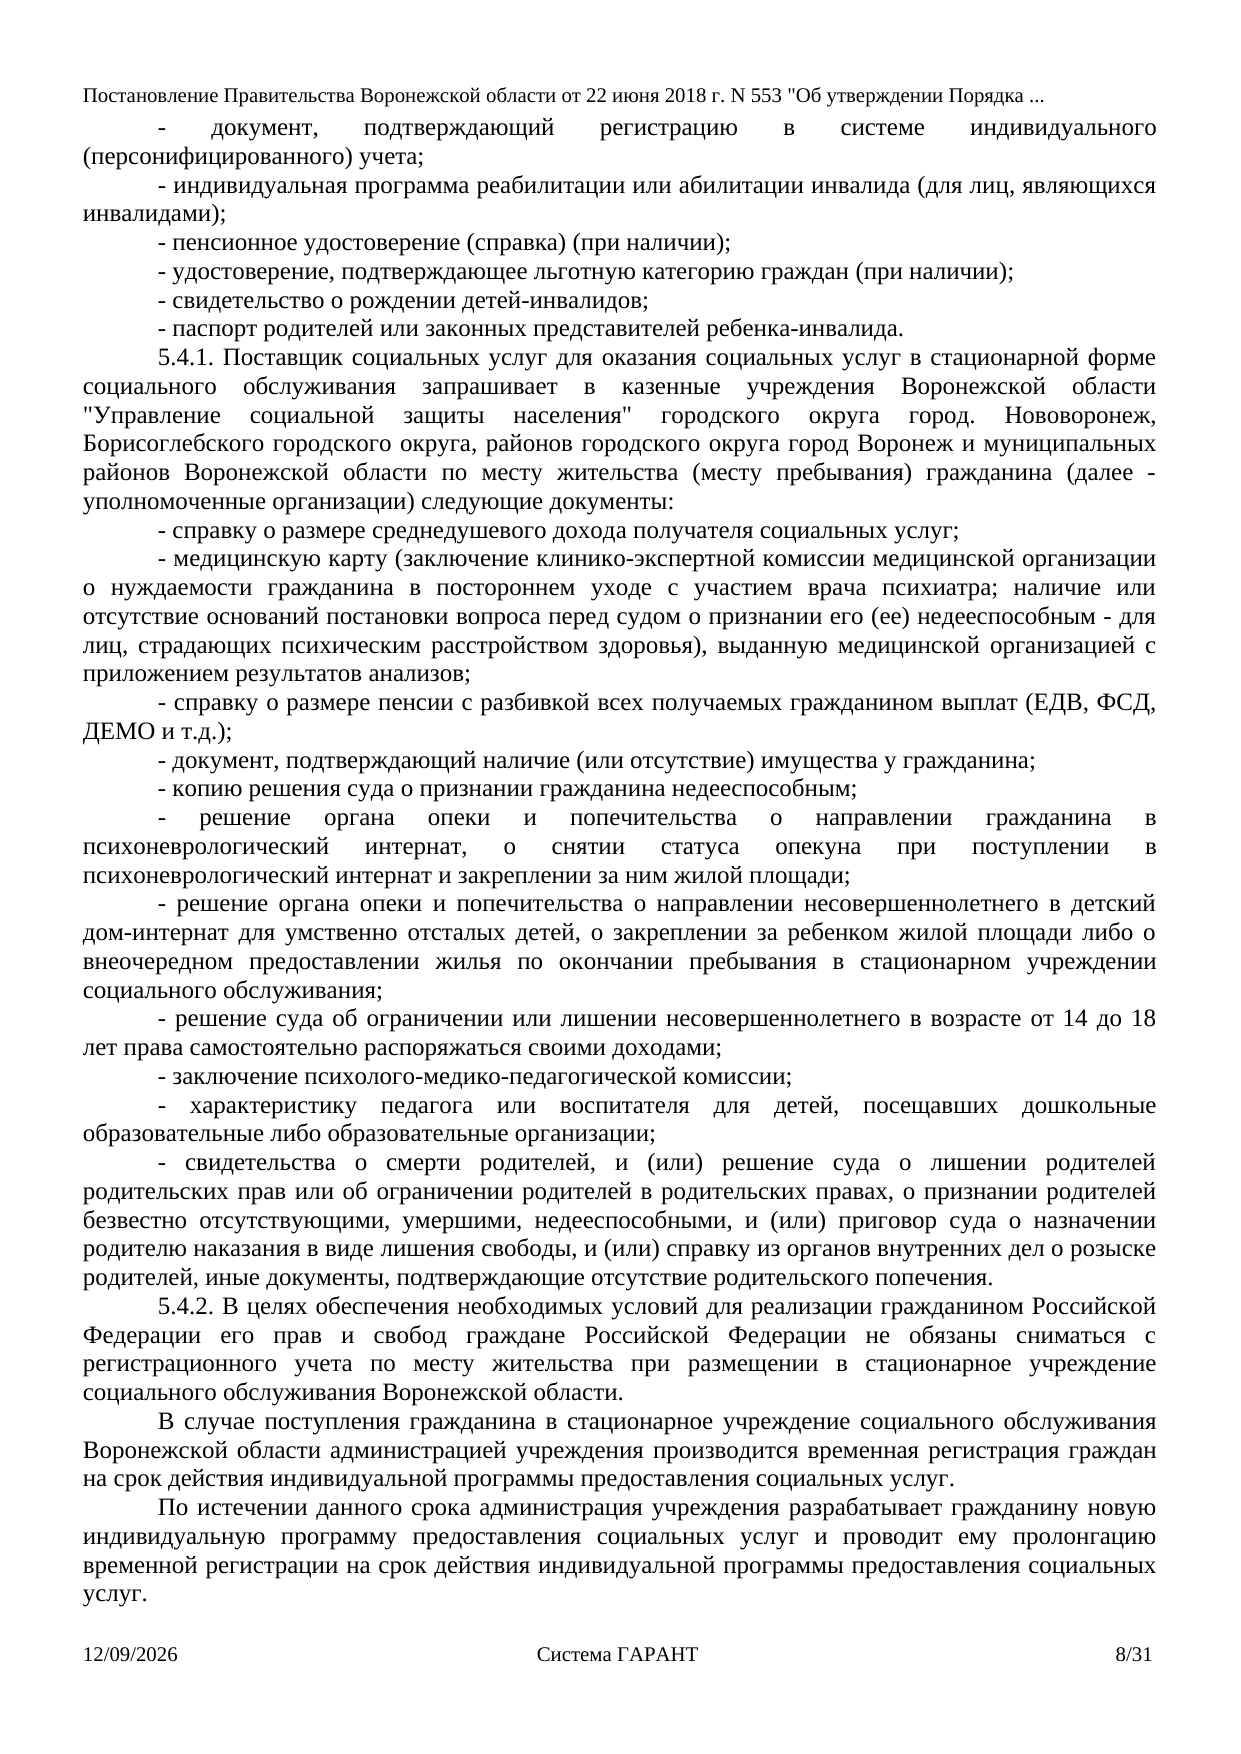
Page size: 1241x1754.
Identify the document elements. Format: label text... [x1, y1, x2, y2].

text - пенсионное удостоверение (справка) (при наличии); [83, 227, 1157, 256]
text - индивидуальная программа реабилитации или абилитации инвалида (для лиц, являющихся инвалидами); [83, 170, 1157, 227]
text - справку о размере среднедушевого дохода получателя социальных услуг; [83, 515, 1157, 543]
text - решение органа опеки и попечительства о направлении несовершеннолетнего в детский дом-интернат для умственно отсталых детей, о закреплении за ребенком жилой площади либо о внеочередном предоставлении жилья по окончании пребывания в стационарном учреждении социального обслуживания; [83, 888, 1157, 1003]
text - решение суда об ограничении или лишении несовершеннолетнего в возрасте от 14 до 18 лет права самостоятельно распоряжаться своими доходами; [83, 1003, 1157, 1061]
text - медицинскую карту (заключение клинико-экспертной комиссии медицинской организации о нуждаемости гражданина в постороннем уходе с участием врача психиатра; наличие или отсутствие оснований постановки вопроса перед судом о признании его (ее) недееспособным - для лиц, страдающих психическим расстройством здоровья), выданную медицинской организацией с приложением результатов анализов; [83, 543, 1157, 687]
text - документ, подтверждающий регистрацию в системе индивидуального (персонифицированного) учета; [83, 112, 1157, 170]
text - копию решения суда о признании гражданина недееспособным; [83, 773, 1157, 802]
text - удостоверение, подтверждающее льготную категорию граждан (при наличии); [83, 256, 1157, 285]
text 5.4.2. В целях обеспечения необходимых условий для реализации гражданином Российской Федерации его прав и свобод граждане Российской Федерации не обязаны сниматься с регистрационного учета по месту жительства при размещении в стационарное учреждение социального обслуживания Воронежской области. [83, 1291, 1157, 1406]
text - свидетельства о смерти родителей, и (или) решение суда о лишении родителей родительских прав или об ограничении родителей в родительских правах, о признании родителей безвестно отсутствующими, умершими, недееспособными, и (или) приговор суда о назначении родителю наказания в виде лишения свободы, и (или) справку из органов внутренних дел о розыске родителей, иные документы, подтверждающие отсутствие родительского попечения. [83, 1147, 1157, 1291]
text - документ, подтверждающий наличие (или отсутствие) имущества у гражданина; [83, 745, 1157, 773]
text - заключение психолого-медико-педагогической комиссии; [83, 1061, 1157, 1090]
text В случае поступления гражданина в стационарное учреждение социального обслуживания Воронежской области администрацией учреждения производится временная регистрация граждан на срок действия индивидуальной программы предоставления социальных услуг. [83, 1406, 1157, 1492]
text - характеристику педагога или воспитателя для детей, посещавших дошкольные образовательные либо образовательные организации; [83, 1090, 1157, 1147]
text - решение органа опеки и попечительства о направлении гражданина в психоневрологический интернат, о снятии статуса опекуна при поступлении в психоневрологический интернат и закреплении за ним жилой площади; [83, 802, 1157, 888]
text По истечении данного срока администрация учреждения разрабатывает гражданину новую индивидуальную программу предоставления социальных услуг и проводит ему пролонгацию временной регистрации на срок действия индивидуальной программы предоставления социальных услуг. [83, 1492, 1157, 1607]
text - паспорт родителей или законных представителей ребенка-инвалида. [83, 313, 1157, 342]
text 5.4.1. Поставщик социальных услуг для оказания социальных услуг в стационарной форме социального обслуживания запрашивает в казенные учреждения Воронежской области "Управление социальной защиты населения" городского округа город. Нововоронеж, Борисоглебского городского округа, районов городского округа город Воронеж и муниципальных районов Воронежской области по месту жительства (месту пребывания) гражданина (далее - уполномоченные организации) следующие документы: [83, 342, 1157, 515]
text - свидетельство о рождении детей-инвалидов; [83, 285, 1157, 313]
text - справку о размере пенсии с разбивкой всех получаемых гражданином выплат (ЕДВ, ФСД, ДЕМО и т.д.); [83, 687, 1157, 745]
